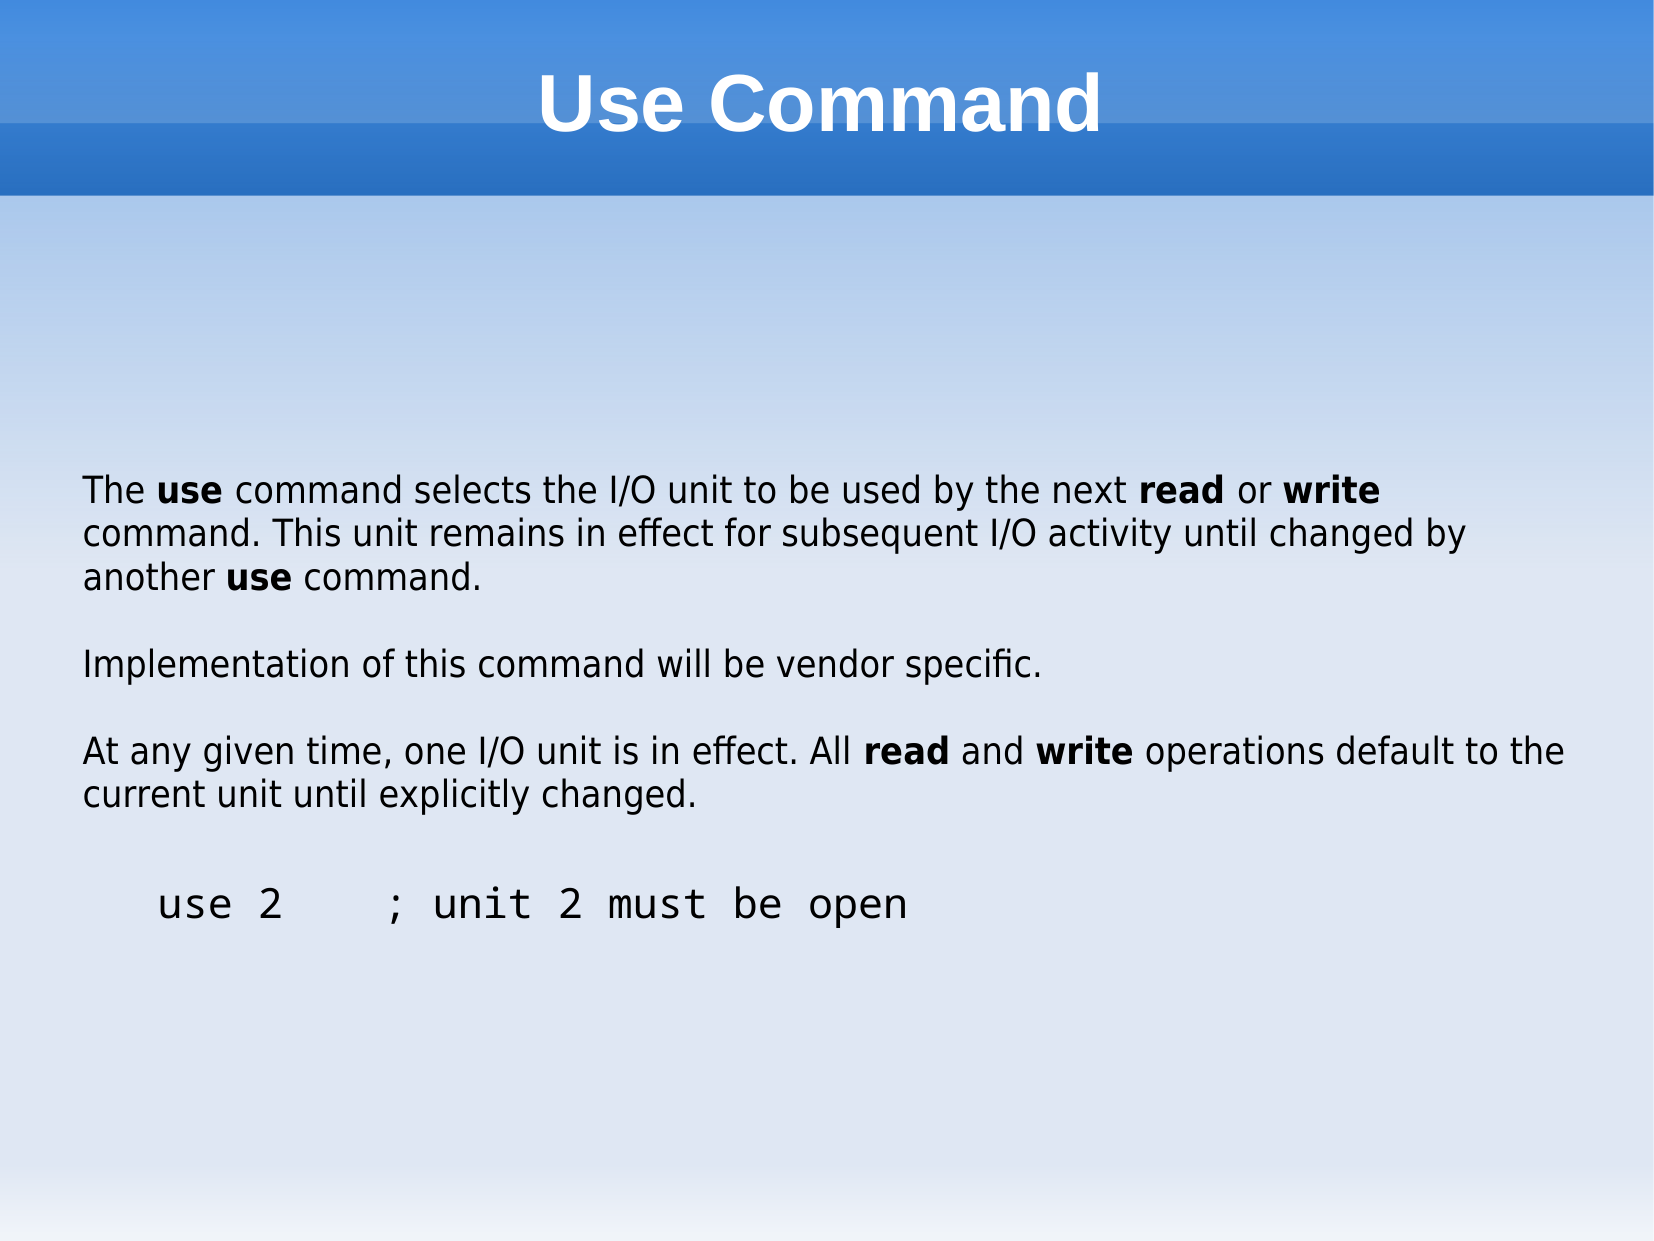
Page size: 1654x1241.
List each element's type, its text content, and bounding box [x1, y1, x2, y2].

subtitle The use command selects the I/O unit to be used by the next read or write command. This unit remains in effect for subsequent I/O activity until changed by another use command. Implementation of this command will be vendor specific. At any given time, one I/O unit is in effect. All read and write operations default to the current unit until explicitly changed. use 2 ; unit 2 must be open [82, 290, 1571, 1109]
title Use Command [76, 0, 1565, 208]
picture [0, 0, 1654, 1241]
